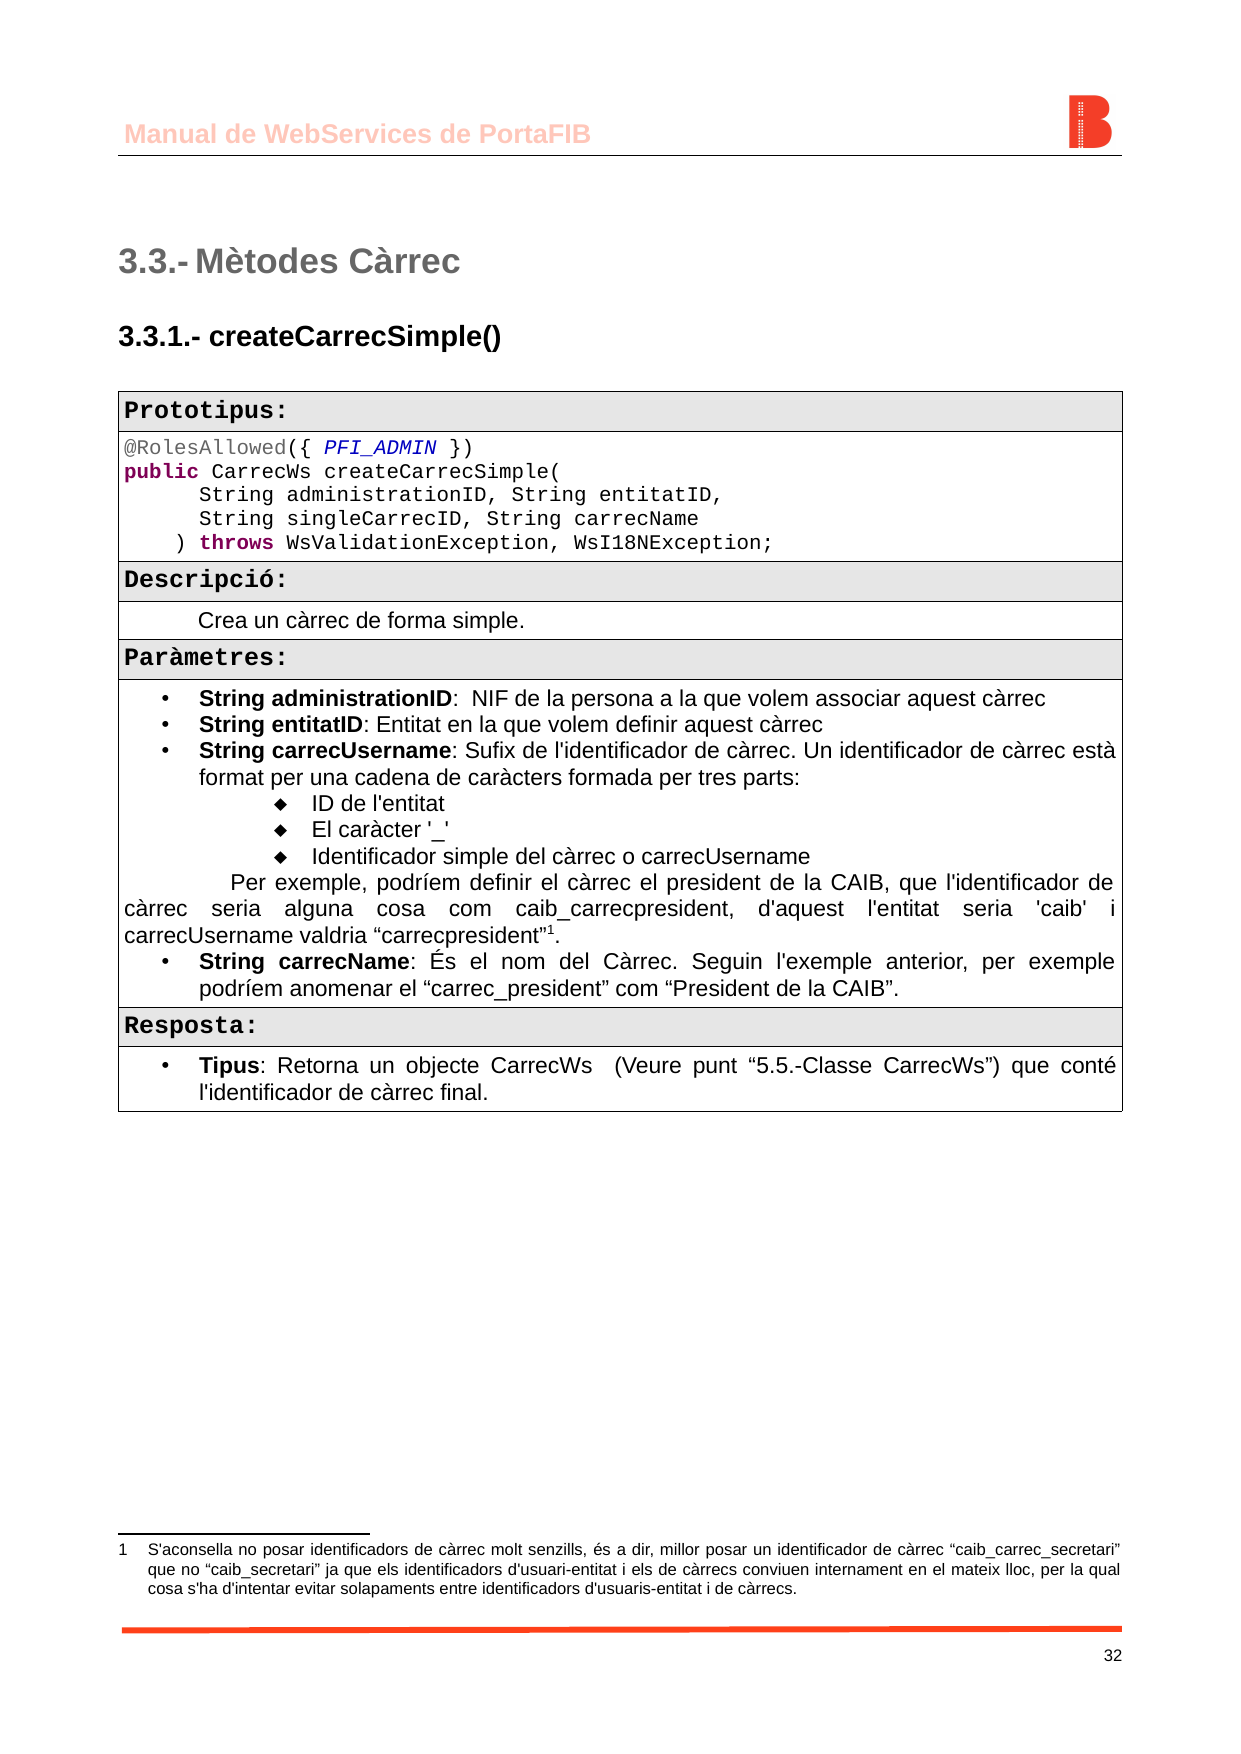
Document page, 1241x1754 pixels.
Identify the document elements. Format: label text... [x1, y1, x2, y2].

table_cell Resposta: [119, 1008, 1122, 1046]
table_cell Crea un càrrec de forma simple. [119, 602, 1122, 639]
table_cell String administrationID: NIF de la persona a la que volem associar aquest càrrec String entitatID: Entitat en la que volem definir aquest càrrec String carrecUsername: Sufix de l'identificador de càrrec. Un identificador de càrrec està format per una cadena de caràcters formada per tres parts: ID de l'entitat El caràcter '_' Identificador simple del càrrec o carrecUsername Per exemple, podríem definir el càrrec el president de la CAIB, que l'identificador de càrrec seria alguna cosa com caib_carrecpresident, d'aquest l'entitat seria 'caib' i carrecUsername valdria “carrecpresident”. String carrecName: És el nom del Càrrec. Seguin l'exemple anterior, per exemple podríem anomenar el “carrec_president” com “President de la CAIB”. [119, 680, 1122, 1007]
table_header Prototipus: [119, 392, 1122, 431]
table_cell @RolesAllowed({ PFI_ADMIN }) public CarrecWs createCarrecSimple( String administrationID, String entitatID, String singleCarrecID, String carrecName ) throws WsValidationException, WsI18NException; [119, 432, 1122, 561]
table_cell Tipus: Retorna un objecte CarrecWs (Veure punt “5.5Classe CarrecWs”) que conté l'identificador de càrrec final. [119, 1047, 1122, 1111]
subtitle Mètodes Càrrec [118, 241, 1122, 281]
subtitle createCarrecSimple() [118, 319, 1122, 352]
table_cell Paràmetres: [119, 640, 1122, 679]
picture [1063, 94, 1117, 150]
table_cell Descripció: [119, 562, 1122, 601]
